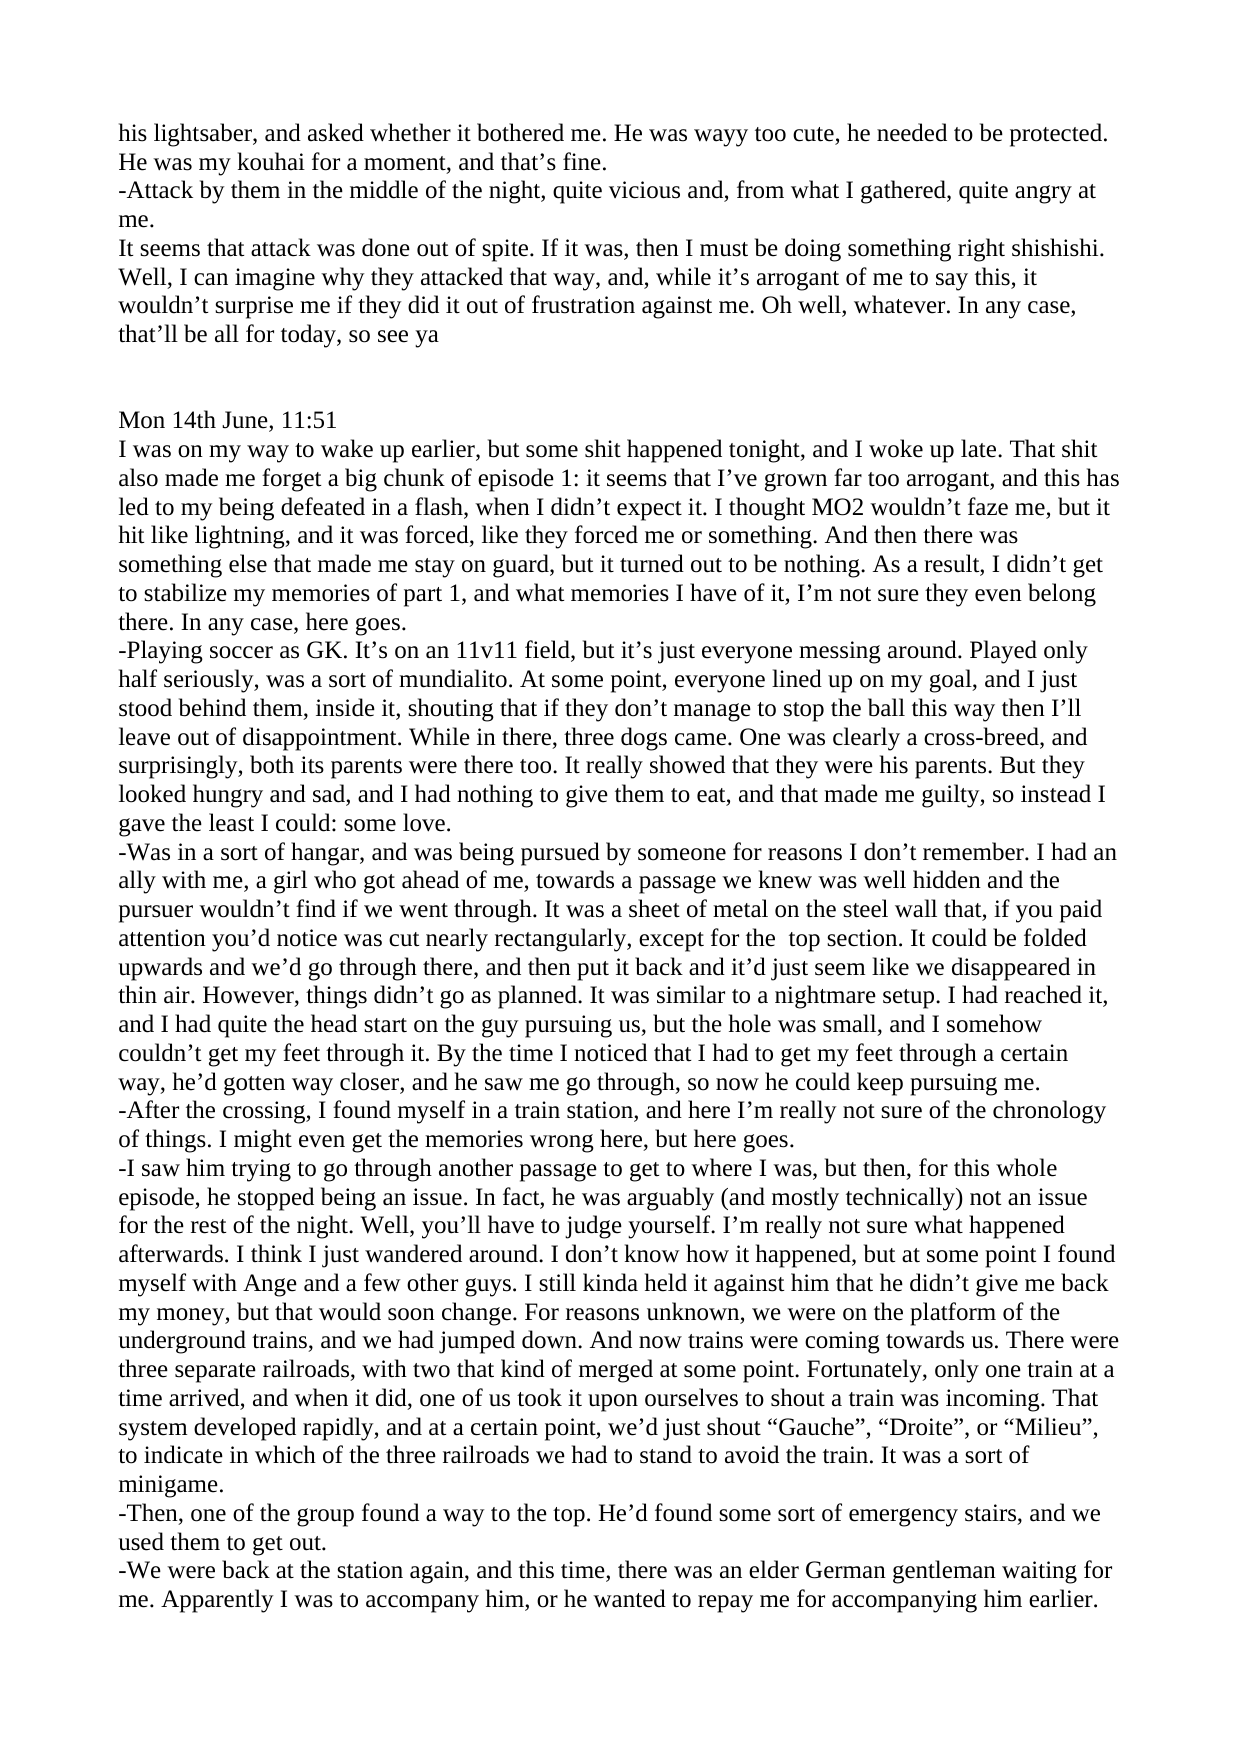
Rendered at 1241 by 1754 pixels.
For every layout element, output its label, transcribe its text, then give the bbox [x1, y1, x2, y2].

text I was on my way to wake up earlier, but some shit happened tonight, and I woke up late. That shit also made me forget a big chunk of episode 1: it seems that I’ve grown far too arrogant, and this has led to my being defeated in a flash, when I didn’t expect it. I thought MO2 wouldn’t faze me, but it hit like lightning, and it was forced, like they forced me or something. And then there was something else that made me stay on guard, but it turned out to be nothing. As a result, I didn’t get to stabilize my memories of part 1, and what memories I have of it, I’m not sure they even belong there. In any case, here goes. [118, 434, 1122, 636]
text -We were back at the station again, and this time, there was an elder German gentleman waiting for me. Apparently I was to accompany him, or he wanted to repay me for accompanying him earlier. [118, 1556, 1122, 1613]
text It seems that attack was done out of spite. If it was, then I must be doing something right shishishi. Well, I can imagine why they attacked that way, and, while it’s arrogant of me to say this, it wouldn’t surprise me if they did it out of frustration against me. Oh well, whatever. In any case, that’ll be all for today, so see ya [118, 233, 1122, 348]
text his lightsaber, and asked whether it bothered me. He was wayy too cute, he needed to be protected. He was my kouhai for a moment, and that’s fine. [118, 118, 1122, 176]
text Mon 14th June, 11:51 [118, 406, 1122, 434]
text -I saw him trying to go through another passage to get to where I was, but then, for this whole episode, he stopped being an issue. In fact, he was arguably (and mostly technically) not an issue for the rest of the night. Well, you’ll have to judge yourself. I’m really not sure what happened afterwards. I think I just wandered around. I don’t know how it happened, but at some point I found myself with Ange and a few other guys. I still kinda held it against him that he didn’t give me back my money, but that would soon change. For reasons unknown, we were on the platform of the underground trains, and we had jumped down. And now trains were coming towards us. There were three separate railroads, with two that kind of merged at some point. Fortunately, only one train at a time arrived, and when it did, one of us took it upon ourselves to shout a train was incoming. That system developed rapidly, and at a certain point, we’d just shout “Gauche”, “Droite”, or “Milieu”, to indicate in which of the three railroads we had to stand to avoid the train. It was a sort of minigame. [118, 1153, 1122, 1498]
text -Then, one of the group found a way to the top. He’d found some sort of emergency stairs, and we used them to get out. [118, 1498, 1122, 1556]
text -Playing soccer as GK. It’s on an 11v11 field, but it’s just everyone messing around. Played only half seriously, was a sort of mundialito. At some point, everyone lined up on my goal, and I just stood behind them, inside it, shouting that if they don’t manage to stop the ball this way then I’ll leave out of disappointment. While in there, three dogs came. One was clearly a cross-breed, and surprisingly, both its parents were there too. It really showed that they were his parents. But they looked hungry and sad, and I had nothing to give them to eat, and that made me guilty, so instead I gave the least I could: some love. [118, 636, 1122, 837]
text -Attack by them in the middle of the night, quite vicious and, from what I gathered, quite angry at me. [118, 176, 1122, 233]
text -After the crossing, I found myself in a train station, and here I’m really not sure of the chronology of things. I might even get the memories wrong here, but here goes. [118, 1096, 1122, 1153]
text -Was in a sort of hangar, and was being pursued by someone for reasons I don’t remember. I had an ally with me, a girl who got ahead of me, towards a passage we knew was well hidden and the pursuer wouldn’t find if we went through. It was a sheet of metal on the steel wall that, if you paid attention you’d notice was cut nearly rectangularly, except for the top section. It could be folded upwards and we’d go through there, and then put it back and it’d just seem like we disappeared in thin air. However, things didn’t go as planned. It was similar to a nightmare setup. I had reached it, and I had quite the head start on the guy pursuing us, but the hole was small, and I somehow couldn’t get my feet through it. By the time I noticed that I had to get my feet through a certain way, he’d gotten way closer, and he saw me go through, so now he could keep pursuing me. [118, 837, 1122, 1096]
